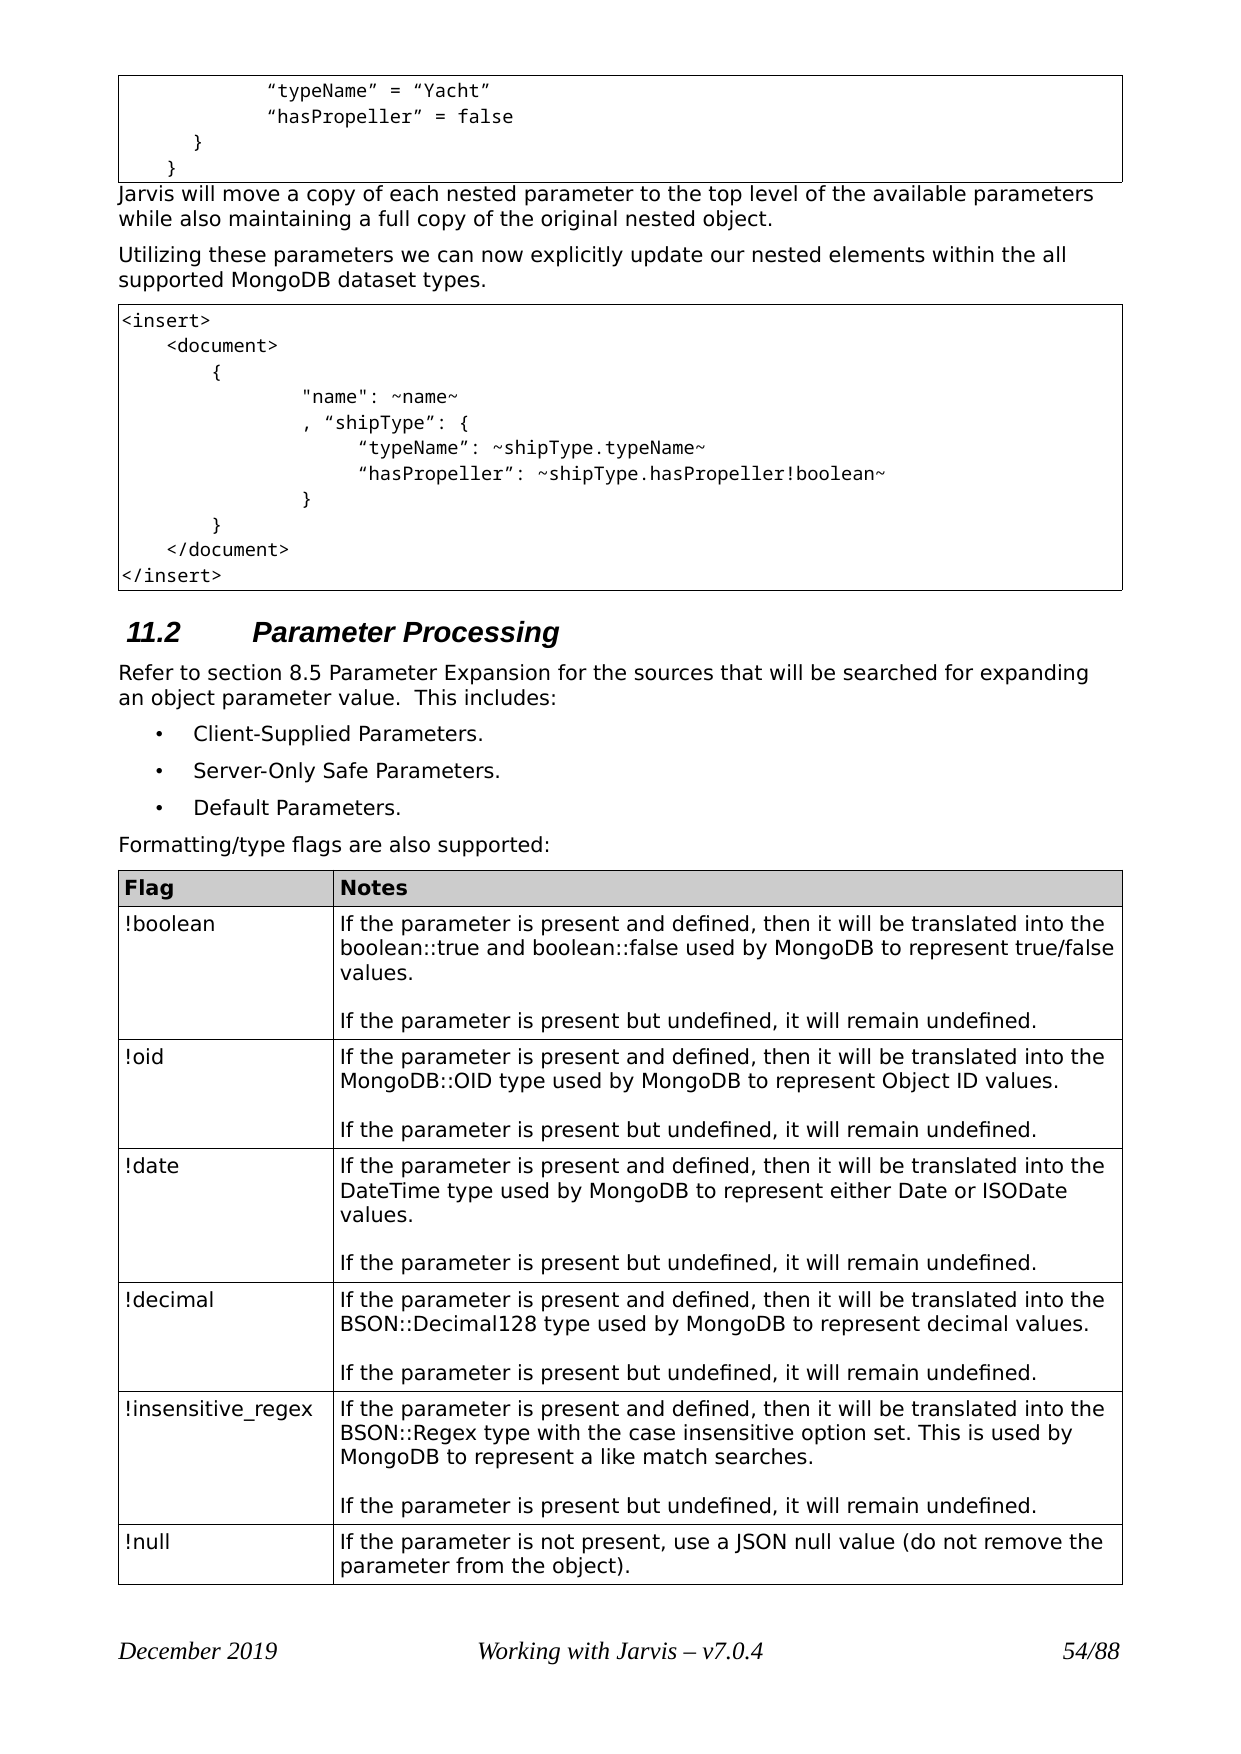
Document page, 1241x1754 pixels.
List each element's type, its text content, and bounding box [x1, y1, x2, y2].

list Client-Supplied Parameters. [156, 722, 1122, 747]
table_cell If the parameter is present and defined, then it will be translated into the MongoDB::OID type used by MongoDB to represent Object ID values. If the parameter is present but undefined, it will remain undefined. [334, 1040, 1122, 1148]
text } [119, 126, 1122, 152]
table_cell !boolean [119, 907, 333, 1039]
table_cell If the parameter is not present, use a JSON null value (do not remove the parameter from the object). [334, 1525, 1122, 1584]
list Server-Only Safe Parameters. [156, 759, 1122, 783]
text Jarvis will move a copy of each nested parameter to the top level of the available parameters while also maintaining a full copy of the original nested object. [118, 183, 1122, 231]
table_header Notes [334, 871, 1122, 906]
table_cell !decimal [119, 1283, 333, 1391]
subtitle Parameter Processing [118, 615, 1122, 649]
text } [119, 152, 1122, 182]
text “hasPropeller”: ~shipType.hasPropeller!boolean~ [119, 457, 1122, 483]
table_cell !insensitive_regex [119, 1392, 333, 1524]
text </insert> [119, 559, 1122, 590]
list Default Parameters. [156, 796, 1122, 820]
table_cell If the parameter is present and defined, then it will be translated into the DateTime type used by MongoDB to represent either Date or ISODate values. If the parameter is present but undefined, it will remain undefined. [334, 1149, 1122, 1281]
table_cell !null [119, 1525, 333, 1584]
table_cell If the parameter is present and defined, then it will be translated into the BSON::Decimal128 type used by MongoDB to represent decimal values. If the parameter is present but undefined, it will remain undefined. [334, 1283, 1122, 1391]
table_cell If the parameter is present and defined, then it will be translated into the BSON::Regex type with the case insensitive option set. This is used by MongoDB to represent a like match searches. If the parameter is present but undefined, it will remain undefined. [334, 1392, 1122, 1524]
text <insert> [119, 305, 1122, 330]
text “hasPropeller” = false [119, 101, 1122, 126]
text , “shipType”: { [119, 406, 1122, 432]
text Formatting/type flags are also supported: [118, 833, 1122, 857]
text Utilizing these parameters we can now explicitly update our nested elements within the all supported MongoDB dataset types. [118, 243, 1122, 292]
table_cell !date [119, 1149, 333, 1281]
table_cell !oid [119, 1040, 333, 1148]
text “typeName” = “Yacht” [119, 76, 1122, 101]
text “typeName”: ~shipType.typeName~ [119, 432, 1122, 457]
text "name": ~name~ [119, 381, 1122, 406]
text { [119, 355, 1122, 381]
text } [119, 508, 1122, 534]
text } [119, 483, 1122, 508]
table_header Flag [119, 871, 333, 906]
text Refer to section 8.5 Parameter Expansion for the sources that will be searched for expanding an object parameter value. This includes: [118, 661, 1122, 710]
table_cell If the parameter is present and defined, then it will be translated into the boolean::true and boolean::false used by MongoDB to represent true/false values. If the parameter is present but undefined, it will remain undefined. [334, 907, 1122, 1039]
text </document> [119, 534, 1122, 559]
text <document> [119, 330, 1122, 355]
